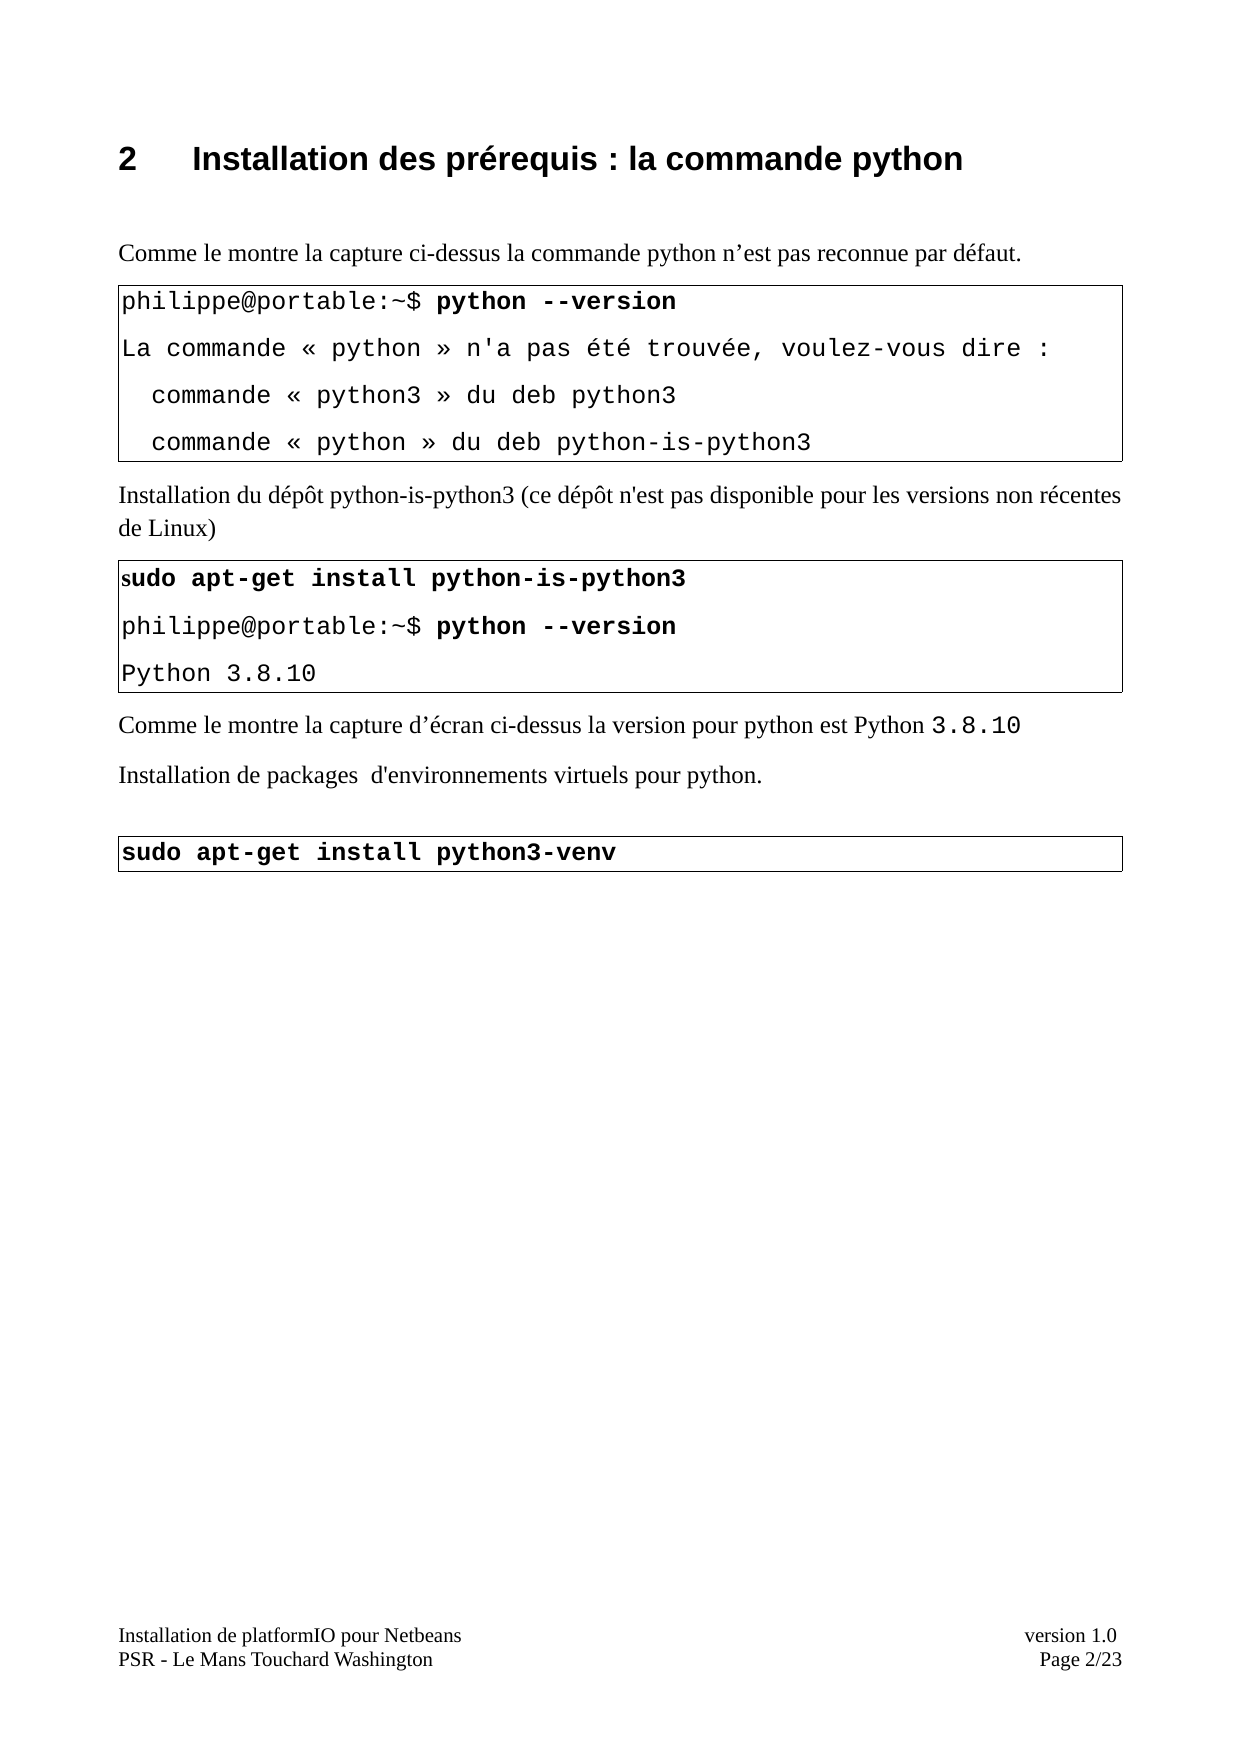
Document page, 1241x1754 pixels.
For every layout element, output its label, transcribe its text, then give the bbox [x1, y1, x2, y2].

text sudo apt-get install python3-venv [119, 837, 1122, 871]
text commande « python3 » du deb python3 [119, 379, 1122, 411]
subtitle Installation des prérequis : la commande python [118, 139, 1122, 178]
text sudo apt-get install python-is-python3 [119, 561, 1122, 594]
text Comme le montre la capture ci-dessus la commande python n’est pas reconnue par défaut. [118, 238, 1122, 266]
text Installation de packages d'environnements virtuels pour python. [118, 761, 1122, 789]
text Python 3.8.10 [119, 657, 1122, 692]
text philippe@portable:~$ python --version [119, 610, 1122, 642]
text Installation du dépôt python-is-python3 (ce dépôt n'est pas disponible pour les versions non récentes de Linux) [118, 480, 1122, 541]
text Comme le montre la capture d’écran ci-dessus la version pour python est Python 3.8.10 [118, 711, 1122, 741]
text La commande « python » n'a pas été trouvée, voulez-vous dire : [119, 332, 1122, 364]
text commande « python » du deb python-is-python3 [119, 427, 1122, 461]
text philippe@portable:~$ python --version [119, 286, 1122, 317]
